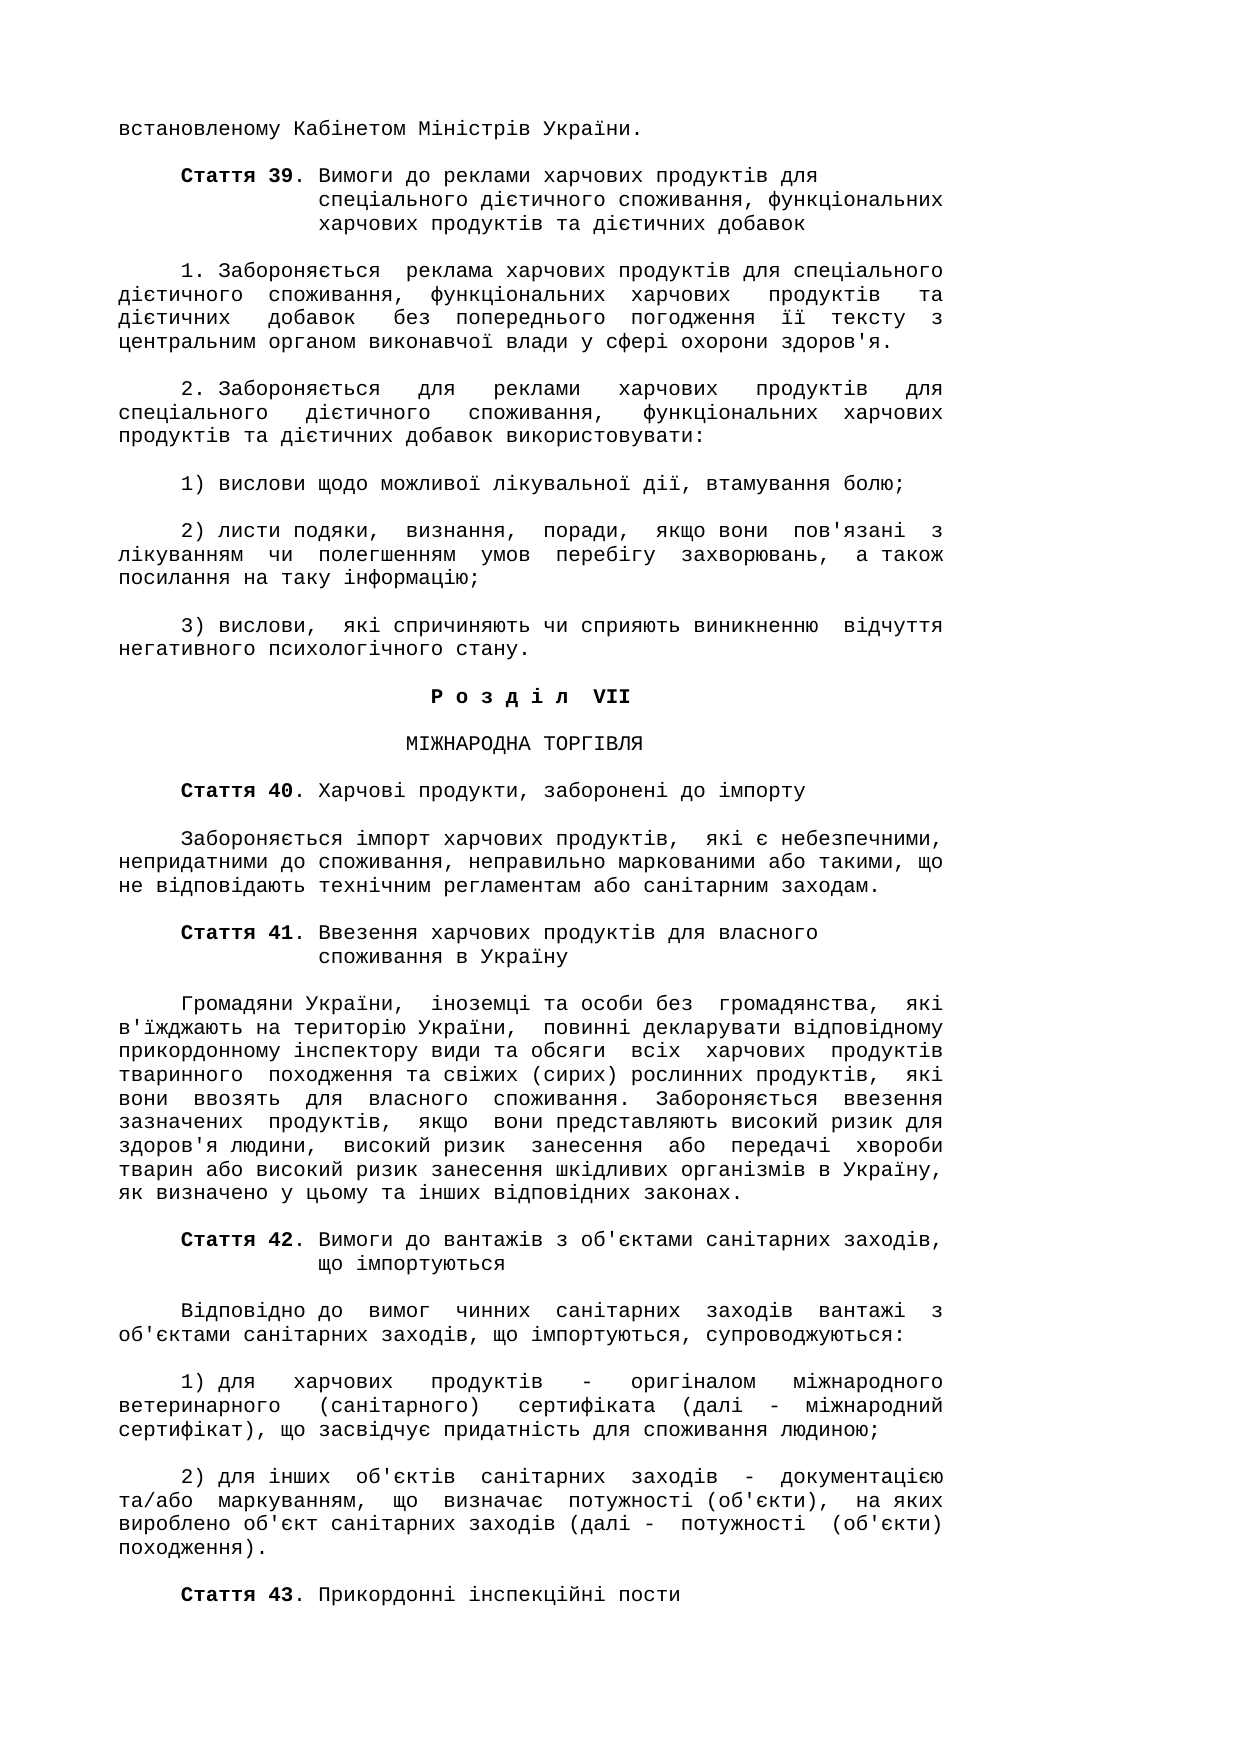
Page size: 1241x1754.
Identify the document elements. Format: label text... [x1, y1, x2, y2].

text дієтичного споживання, функціональних харчових продуктів та [118, 284, 1122, 307]
text об'єктами санітарних заходів, що імпортуються, супроводжуються: [118, 1324, 1122, 1348]
text Стаття 40. Харчові продукти, заборонені до імпорту [118, 780, 1122, 804]
text 2) для інших об'єктів санітарних заходів - документацією [118, 1466, 1122, 1489]
text тваринного походження та свіжих (сирих) рослинних продуктів, які [118, 1064, 1122, 1088]
text центральним органом виконавчої влади у сфері охорони здоров'я. [118, 331, 1122, 354]
text МІЖНАРОДНА ТОРГІВЛЯ [118, 733, 1122, 757]
text Стаття 41. Ввезення харчових продуктів для власного [118, 922, 1122, 946]
text що імпортуються [118, 1253, 1122, 1277]
text ветеринарного (санітарного) сертифіката (далі - міжнародний [118, 1395, 1122, 1419]
text спеціального дієтичного споживання, функціональних харчових [118, 402, 1122, 426]
text посилання на таку інформацію; [118, 567, 1122, 591]
text не відповідають технічним регламентам або санітарним заходам. [118, 875, 1122, 898]
text походження). [118, 1537, 1122, 1561]
text сертифікат), що засвідчує придатність для споживання людиною; [118, 1419, 1122, 1442]
text як визначено у цьому та інших відповідних законах. [118, 1182, 1122, 1206]
text та/або маркуванням, що визначає потужності (об'єкти), на яких [118, 1489, 1122, 1513]
text дієтичних добавок без попереднього погодження її тексту з [118, 307, 1122, 331]
text Стаття 43. Прикордонні інспекційні пости [118, 1584, 1122, 1608]
text вони ввозять для власного споживання. Забороняється ввезення [118, 1088, 1122, 1111]
text непридатними до споживання, неправильно маркованими або такими, що [118, 851, 1122, 875]
text Р о з д і л VII [118, 686, 1122, 709]
text негативного психологічного стану. [118, 638, 1122, 662]
text 1. Забороняється реклама харчових продуктів для спеціального [118, 260, 1122, 284]
text 1) вислови щодо можливої лікувальної дії, втамування болю; [118, 473, 1122, 496]
text лікуванням чи полегшенням умов перебігу захворювань, а також [118, 544, 1122, 567]
text 3) вислови, які спричиняють чи сприяють виникненню відчуття [118, 615, 1122, 638]
text споживання в Україну [118, 946, 1122, 969]
text прикордонному інспектору види та обсяги всіх харчових продуктів [118, 1040, 1122, 1064]
text 1) для харчових продуктів - оригіналом міжнародного [118, 1371, 1122, 1395]
text продуктів та дієтичних добавок використовувати: [118, 426, 1122, 449]
text Відповідно до вимог чинних санітарних заходів вантажі з [118, 1300, 1122, 1324]
text Забороняється імпорт харчових продуктів, які є небезпечними, [118, 827, 1122, 851]
text в'їжджають на територію України, повинні декларувати відповідному [118, 1017, 1122, 1040]
text спеціального дієтичного споживання, функціональних [118, 189, 1122, 213]
text встановленому Кабінетом Міністрів України. [118, 118, 1122, 142]
text харчових продуктів та дієтичних добавок [118, 213, 1122, 236]
text 2) листи подяки, визнання, поради, якщо вони пов'язані з [118, 520, 1122, 544]
text вироблено об'єкт санітарних заходів (далі - потужності (об'єкти) [118, 1513, 1122, 1537]
text зазначених продуктів, якщо вони представляють високий ризик для [118, 1111, 1122, 1135]
text здоров'я людини, високий ризик занесення або передачі хвороби [118, 1135, 1122, 1158]
text Стаття 39. Вимоги до реклами харчових продуктів для [118, 165, 1122, 189]
text тварин або високий ризик занесення шкідливих організмів в Україну, [118, 1158, 1122, 1182]
text Стаття 42. Вимоги до вантажів з об'єктами санітарних заходів, [118, 1229, 1122, 1253]
text Громадяни України, іноземці та особи без громадянства, які [118, 993, 1122, 1017]
text 2. Забороняється для реклами харчових продуктів для [118, 378, 1122, 402]
